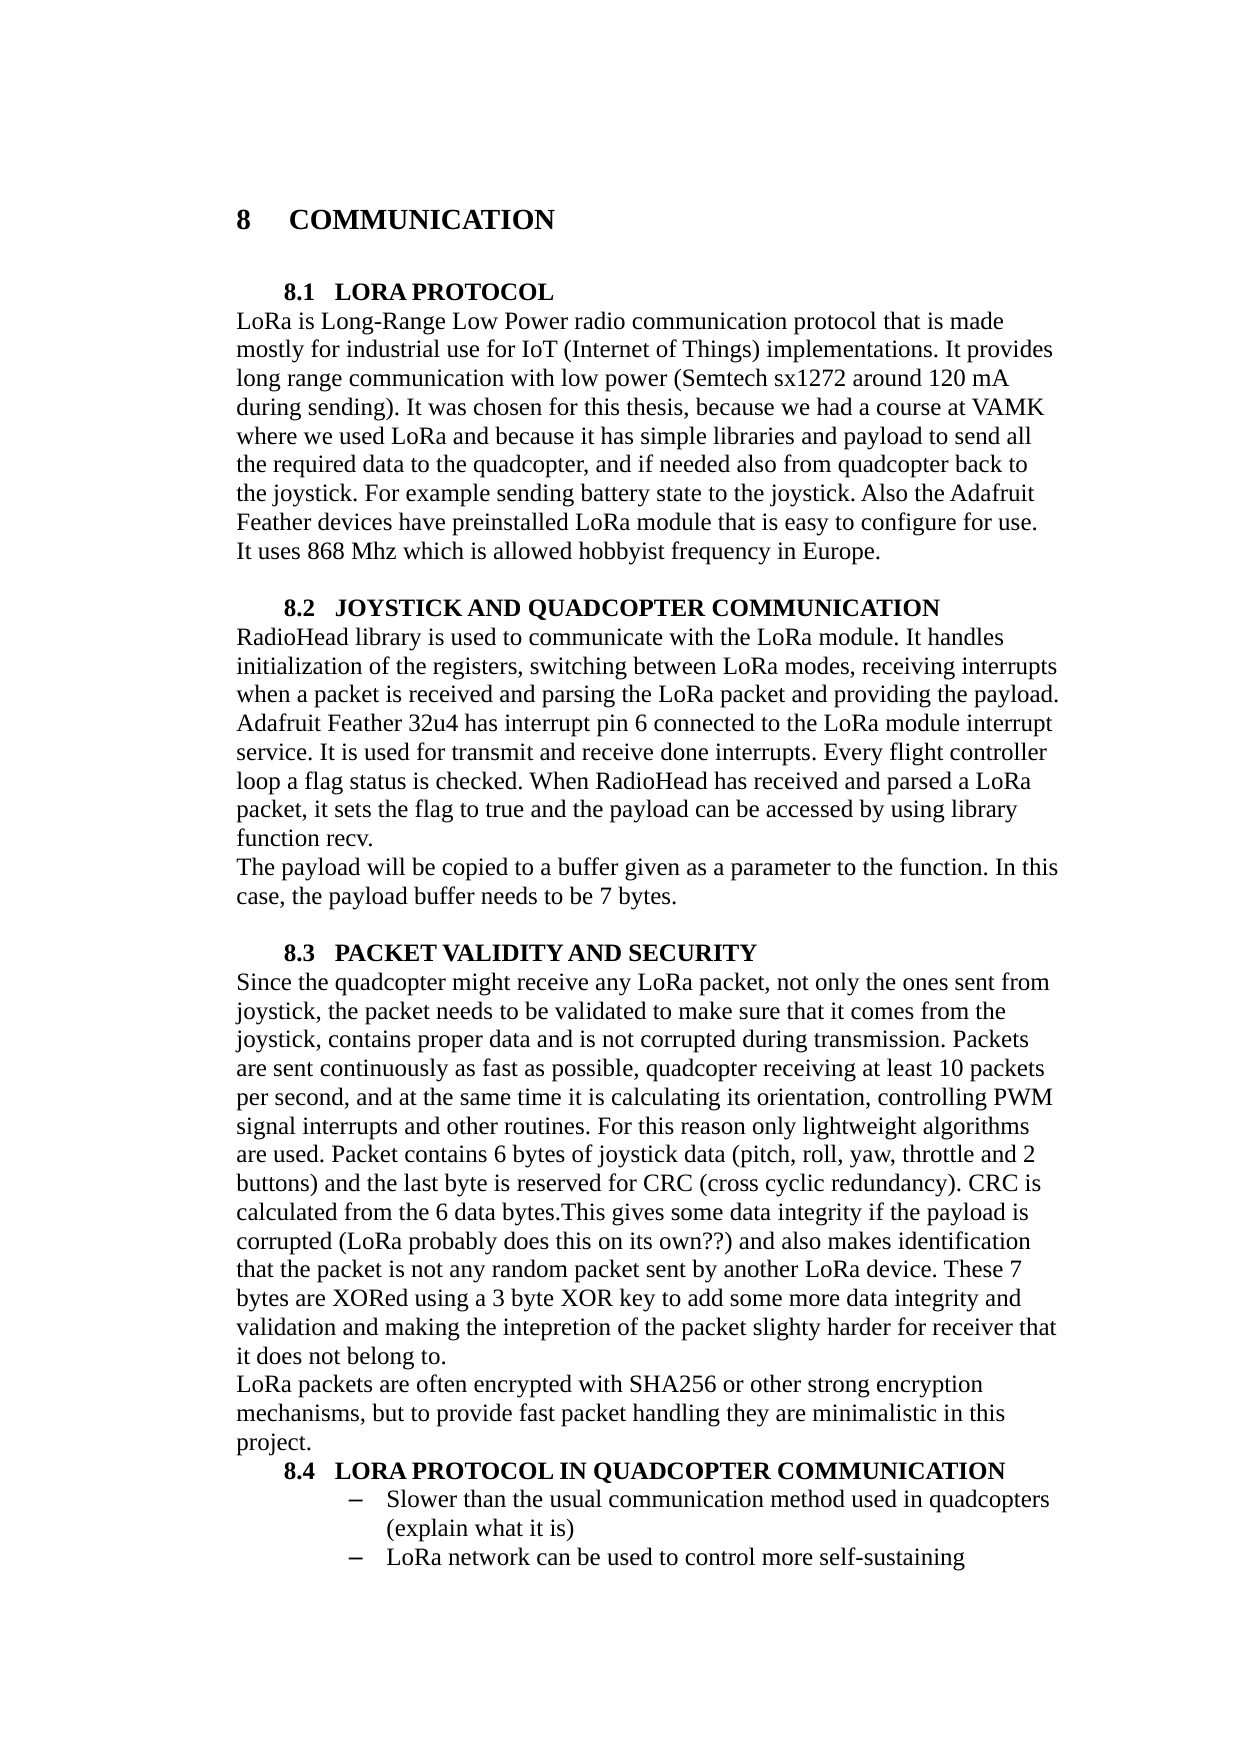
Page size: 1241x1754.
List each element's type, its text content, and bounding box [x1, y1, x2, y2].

subtitle Lora protocol in quadcopter communication [283, 1456, 1063, 1484]
text LoRa is Long-Range Low Power radio communication protocol that is made mostly for industrial use for IoT (Internet of Things) implementations. It provides long range communication with low power (Semtech sx1272 around 120 mA during sending). It was chosen for this thesis, because we had a course at VAMK where we used LoRa and because it has simple libraries and payload to send all the required data to the quadcopter, and if needed also from quadcopter back to the joystick. For example sending battery state to the joystick. Also the Adafruit Feather devices have preinstalled LoRa module that is easy to configure for use. [236, 306, 1063, 536]
text It uses 868 Mhz which is allowed hobbyist frequency in Europe. [236, 536, 1063, 564]
subtitle Lora protocol [283, 277, 1063, 306]
text Since the quadcopter might receive any LoRa packet, not only the ones sent from joystick, the packet needs to be validated to make sure that it comes from the joystick, contains proper data and is not corrupted during transmission. Packets are sent continuously as fast as possible, quadcopter receiving at least 10 packets per second, and at the same time it is calculating its orientation, controlling PWM signal interrupts and other routines. For this reason only lightweight algorithms are used. Packet contains 6 bytes of joystick data (pitch, roll, yaw, throttle and 2 buttons) and the last byte is reserved for CRC (cross cyclic redundancy). CRC is calculated from the 6 data bytes.This gives some data integrity if the payload is corrupted (LoRa probably does this on its own??) and also makes identification that the packet is not any random packet sent by another LoRa device. These 7 bytes are XORed using a 3 byte XOR key to add some more data integrity and validation and making the intepretion of the packet slighty harder for receiver that it does not belong to. [236, 967, 1063, 1369]
text LoRa packets are often encrypted with SHA256 or other strong encryption mechanisms, but to provide fast packet handling they are minimalistic in this project. [236, 1369, 1063, 1456]
text RadioHead library is used to communicate with the LoRa module. It handles initialization of the registers, switching between LoRa modes, receiving interrupts when a packet is received and parsing the LoRa packet and providing the payload. [236, 622, 1063, 708]
text Adafruit Feather 32u4 has interrupt pin 6 connected to the LoRa module interrupt service. It is used for transmit and receive done interrupts. Every flight controller loop a flag status is checked. When RadioHead has received and parsed a LoRa packet, it sets the flag to true and the payload can be accessed by using library function recv. [236, 708, 1063, 852]
list Slower than the usual communication method used in quadcopters (explain what it is) [349, 1484, 1063, 1542]
subtitle Communication [236, 202, 1063, 236]
subtitle Joystick and quadcopter communication [283, 593, 1063, 622]
list LoRa network can be used to control more self-sustaining [349, 1542, 1063, 1571]
text The payload will be copied to a buffer given as a parameter to the function. In this case, the payload buffer needs to be 7 bytes. [236, 852, 1063, 909]
subtitle Packet validity and security [283, 938, 1063, 967]
